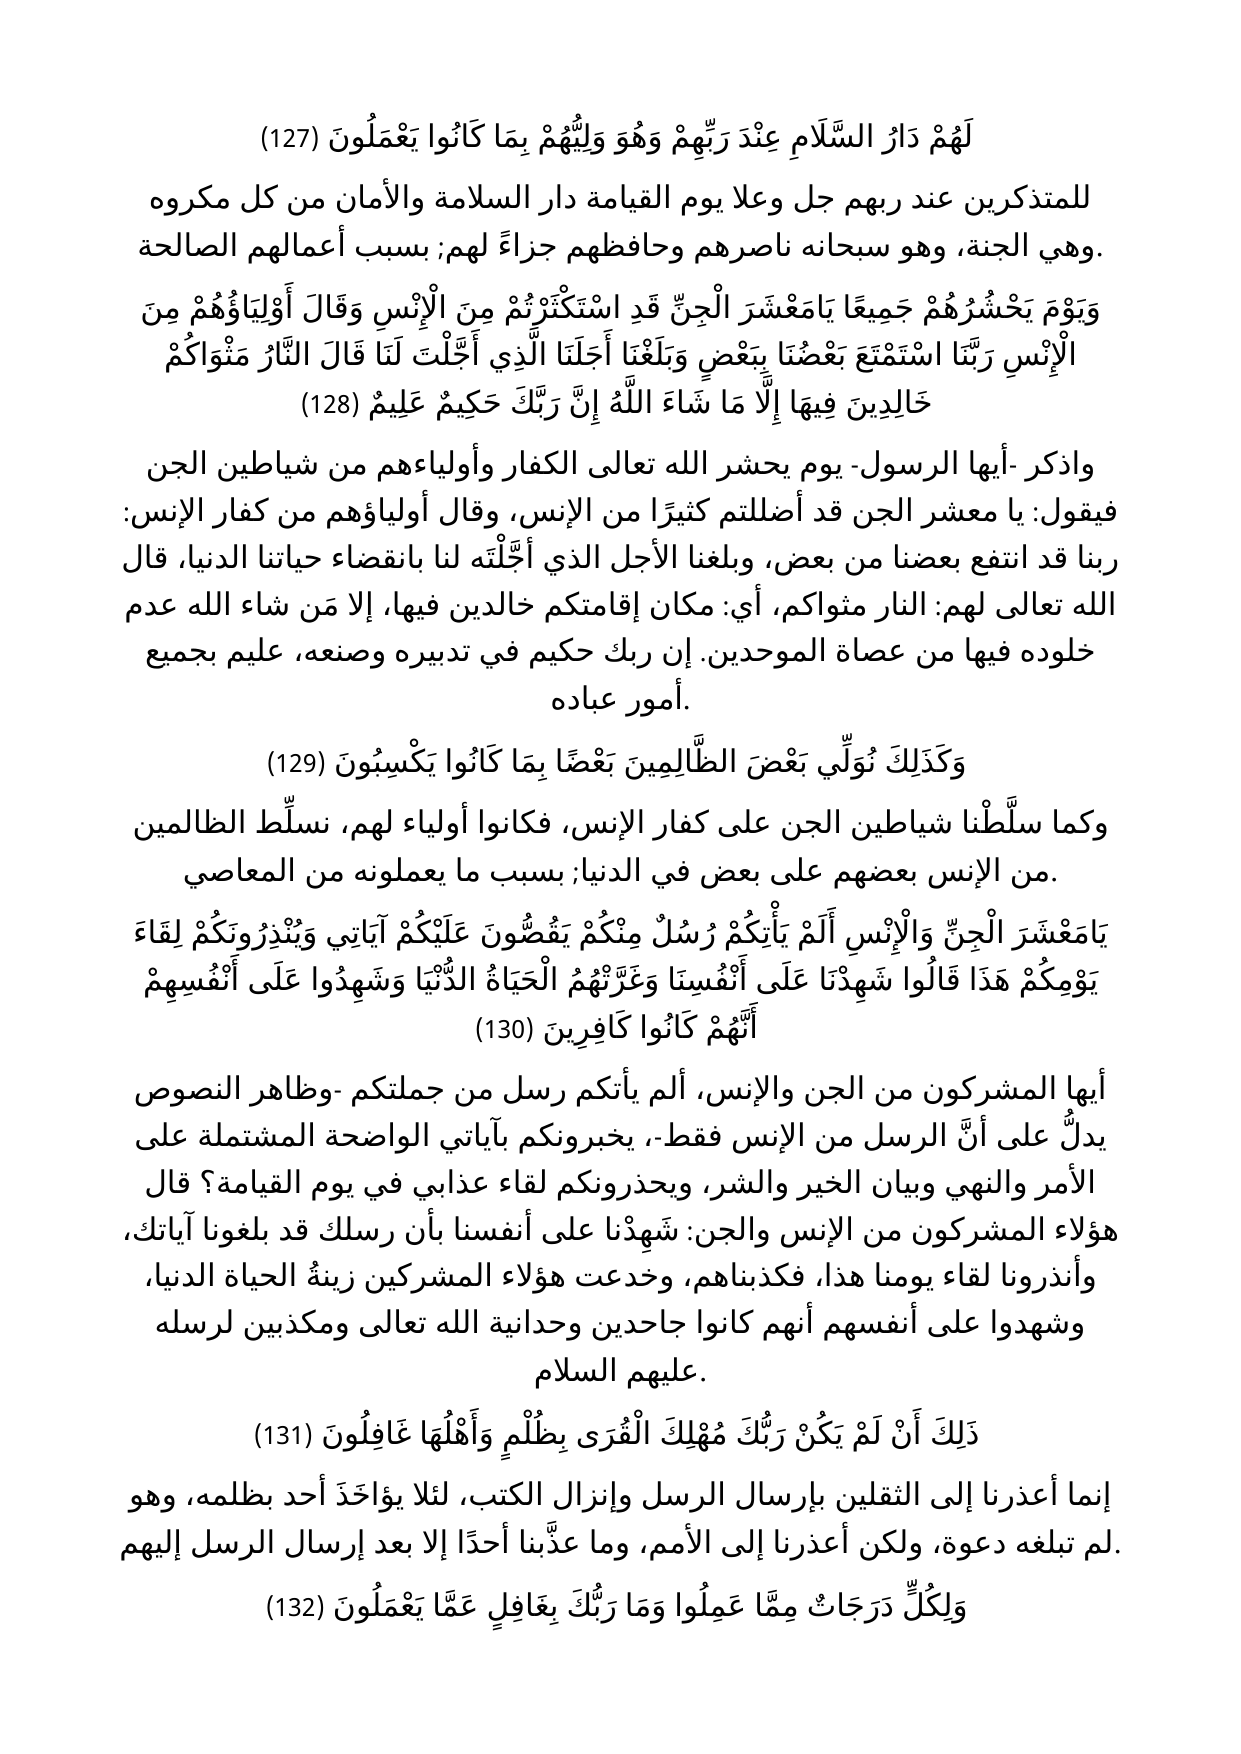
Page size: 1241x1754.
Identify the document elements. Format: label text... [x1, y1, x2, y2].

text وَلِكُلٍّ دَرَجَاتٌ مِمَّا عَمِلُوا وَمَا رَبُّكَ بِغَافِلٍ عَمَّا يَعْمَلُونَ (132) [118, 1587, 1122, 1629]
text يَامَعْشَرَ الْجِنِّ وَالْإِنْسِ أَلَمْ يَأْتِكُمْ رُسُلٌ مِنْكُمْ يَقُصُّونَ عَلَيْكُمْ آيَاتِي وَيُنْذِرُونَكُمْ لِقَاءَ يَوْمِكُمْ هَذَا قَالُوا شَهِدْنَا عَلَى أَنْفُسِنَا وَغَرَّتْهُمُ الْحَيَاةُ الدُّنْيَا وَشَهِدُوا عَلَى أَنْفُسِهِمْ أَنَّهُمْ كَانُوا كَافِرِينَ (130) [118, 915, 1122, 1051]
text وَيَوْمَ يَحْشُرُهُمْ جَمِيعًا يَامَعْشَرَ الْجِنِّ قَدِ اسْتَكْثَرْتُمْ مِنَ الْإِنْسِ وَقَالَ أَوْلِيَاؤُهُمْ مِنَ الْإِنْسِ رَبَّنَا اسْتَمْتَعَ بَعْضُنَا بِبَعْضٍ وَبَلَغْنَا أَجَلَنَا الَّذِي أَجَّلْتَ لَنَا قَالَ النَّارُ مَثْوَاكُمْ خَالِدِينَ فِيهَا إِلَّا مَا شَاءَ اللَّهُ إِنَّ رَبَّكَ حَكِيمٌ عَلِيمٌ (128) [118, 290, 1122, 426]
text ذَلِكَ أَنْ لَمْ يَكُنْ رَبُّكَ مُهْلِكَ الْقُرَى بِظُلْمٍ وَأَهْلُهَا غَافِلُونَ (131) [118, 1415, 1122, 1457]
text وكما سلَّطْنا شياطين الجن على كفار الإنس، فكانوا أولياء لهم، نسلِّط الظالمين من الإنس بعضهم على بعض في الدنيا; بسبب ما يعملونه من المعاصي. [118, 806, 1122, 894]
text أيها المشركون من الجن والإنس، ألم يأتكم رسل من جملتكم -وظاهر النصوص يدلُّ على أنَّ الرسل من الإنس فقط-، يخبرونكم بآياتي الواضحة المشتملة على الأمر والنهي وبيان الخير والشر، ويحذرونكم لقاء عذابي في يوم القيامة؟ قال هؤلاء المشركون من الإنس والجن: شَهِدْنا على أنفسنا بأن رسلك قد بلغونا آياتك، وأنذرونا لقاء يومنا هذا، فكذبناهم، وخدعت هؤلاء المشركين زينةُ الحياة الدنيا، وشهدوا على أنفسهم أنهم كانوا جاحدين وحدانية الله تعالى ومكذبين لرسله عليهم السلام. [118, 1072, 1122, 1394]
text وَكَذَلِكَ نُوَلِّي بَعْضَ الظَّالِمِينَ بَعْضًا بِمَا كَانُوا يَكْسِبُونَ (129) [118, 743, 1122, 785]
text لَهُمْ دَارُ السَّلَامِ عِنْدَ رَبِّهِمْ وَهُوَ وَلِيُّهُمْ بِمَا كَانُوا يَعْمَلُونَ (127) [118, 118, 1122, 160]
text للمتذكرين عند ربهم جل وعلا يوم القيامة دار السلامة والأمان من كل مكروه وهي الجنة، وهو سبحانه ناصرهم وحافظهم جزاءً لهم; بسبب أعمالهم الصالحة. [118, 181, 1122, 269]
text واذكر -أيها الرسول- يوم يحشر الله تعالى الكفار وأولياءهم من شياطين الجن فيقول: يا معشر الجن قد أضللتم كثيرًا من الإنس، وقال أولياؤهم من كفار الإنس: ربنا قد انتفع بعضنا من بعض، وبلغنا الأجل الذي أجَّلْتَه لنا بانقضاء حياتنا الدنيا، قال الله تعالى لهم: النار مثواكم، أي: مكان إقامتكم خالدين فيها، إلا مَن شاء الله عدم خلوده فيها من عصاة الموحدين. إن ربك حكيم في تدبيره وصنعه، عليم بجميع أمور عباده. [118, 447, 1122, 722]
text إنما أعذرنا إلى الثقلين بإرسال الرسل وإنزال الكتب، لئلا يؤاخَذَ أحد بظلمه، وهو لم تبلغه دعوة، ولكن أعذرنا إلى الأمم، وما عذَّبنا أحدًا إلا بعد إرسال الرسل إليهم. [118, 1478, 1122, 1566]
